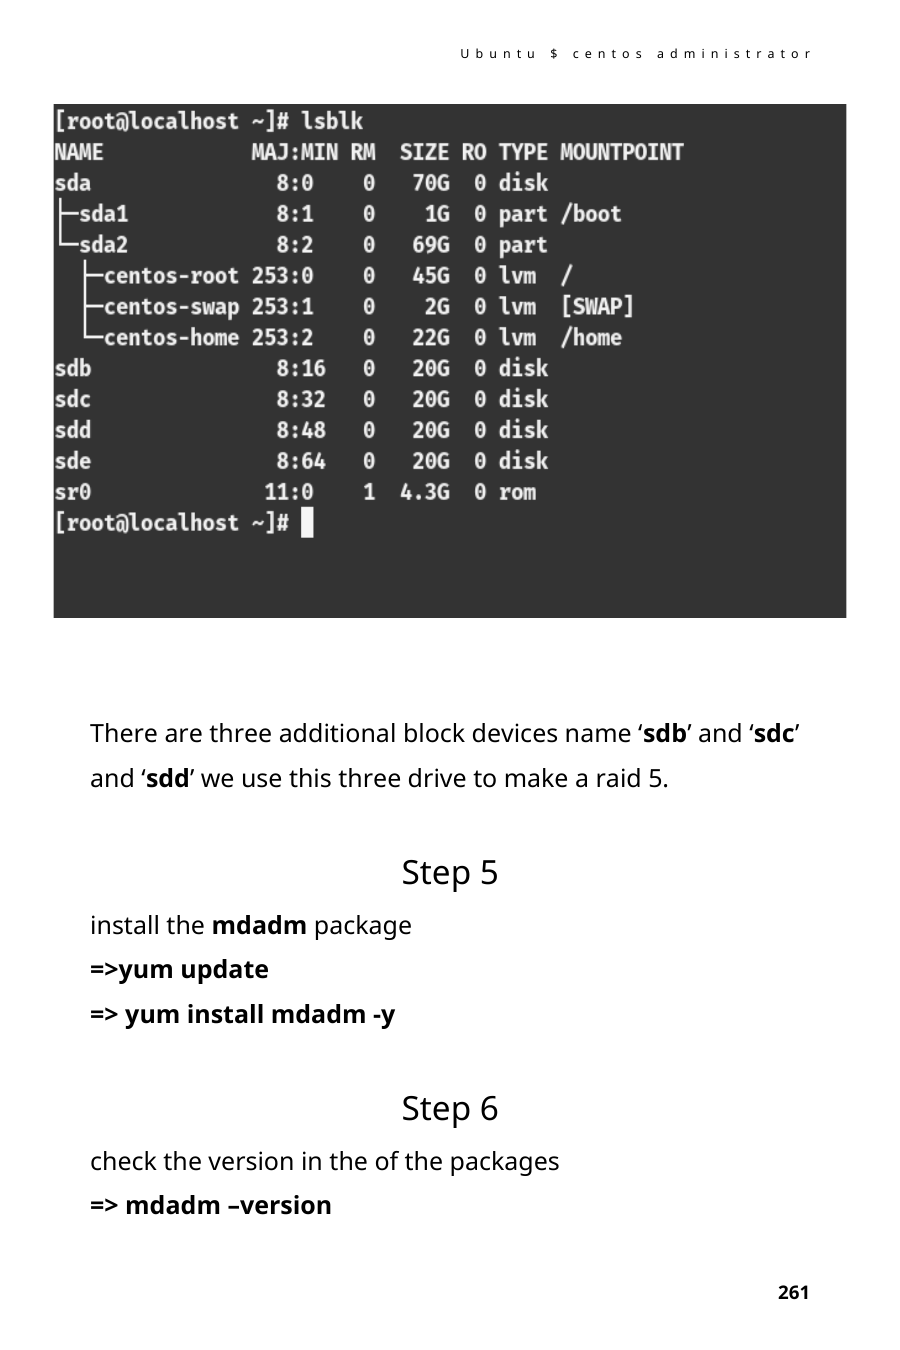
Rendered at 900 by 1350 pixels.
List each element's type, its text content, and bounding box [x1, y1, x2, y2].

text Step 6 [90, 1085, 810, 1130]
text => yum install mdadm -y [90, 996, 810, 1030]
text install the mdadm package [90, 908, 810, 942]
text There are three additional block devices name ‘sdb’ and ‘sdc’ and ‘sdd’ we use this three drive to make a raid 5. [90, 716, 810, 794]
picture [53, 104, 847, 618]
text check the version in the of the packages [90, 1144, 810, 1178]
text => mdadm –version [90, 1188, 810, 1222]
text Step 5 [90, 849, 810, 894]
text =>yum update [90, 952, 810, 986]
